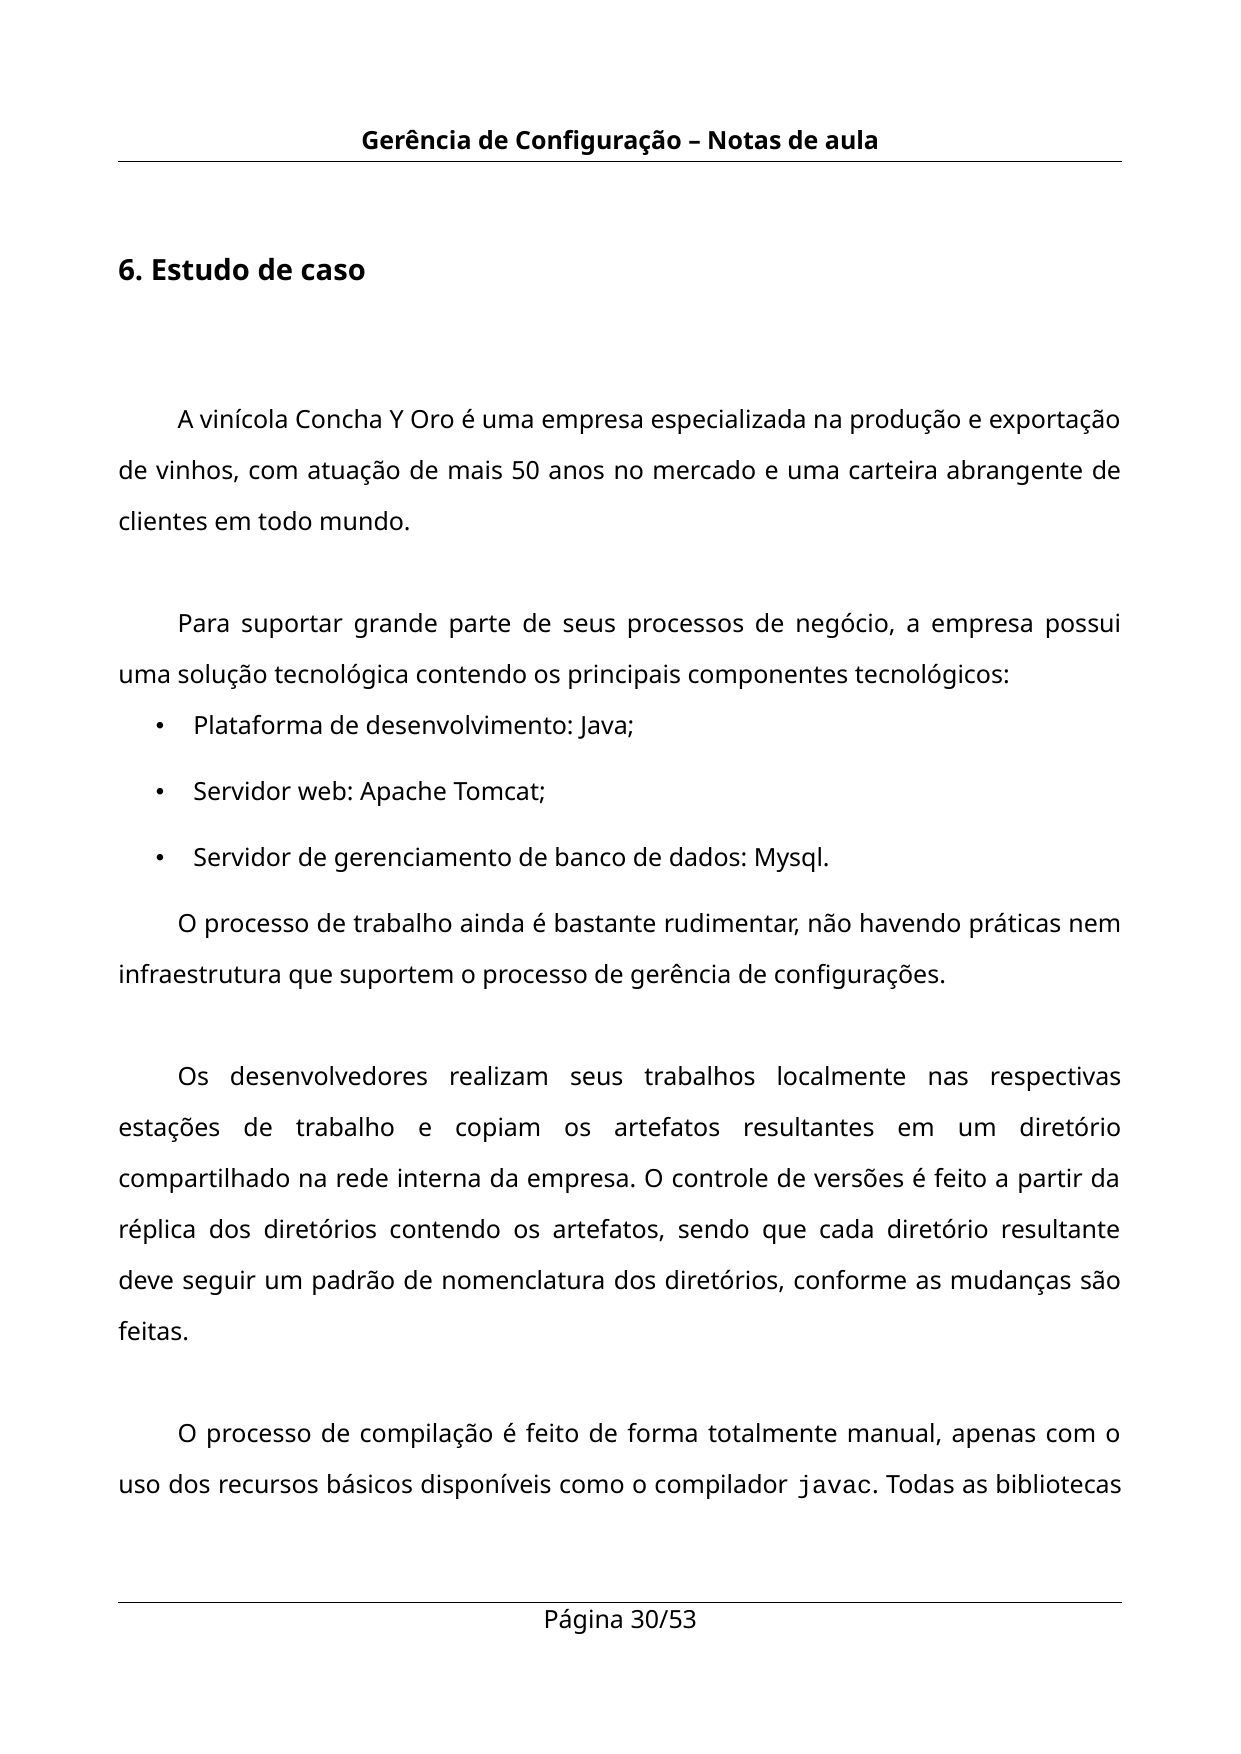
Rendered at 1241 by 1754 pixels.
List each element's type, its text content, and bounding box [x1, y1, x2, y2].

text O processo de compilação é feito de forma totalmente manual, apenas com o uso dos recursos básicos disponíveis como o compilador javac. Todas as bibliotecas [118, 1416, 1122, 1501]
subtitle 6. Estudo de caso [118, 249, 1122, 289]
list Servidor de gerenciamento de banco de dados: Mysql. [156, 839, 1122, 874]
text O processo de trabalho ainda é bastante rudimentar, não havendo práticas nem infraestrutura que suportem o processo de gerência de configurações. [118, 905, 1122, 991]
text Para suportar grande parte de seus processos de negócio, a empresa possui uma solução tecnológica contendo os principais componentes tecnológicos: [118, 606, 1122, 691]
text A vinícola Concha Y Oro é uma empresa especializada na produção e exportação de vinhos, com atuação de mais 50 anos no mercado e uma carteira abrangente de clientes em todo mundo. [118, 402, 1122, 538]
text Os desenvolvedores realizam seus trabalhos localmente nas respectivas estações de trabalho e copiam os artefatos resultantes em um diretório compartilhado na rede interna da empresa. O controle de versões é feito a partir da réplica dos diretórios contendo os artefatos, sendo que cada diretório resultante deve seguir um padrão de nomenclatura dos diretórios, conforme as mudanças são feitas. [118, 1058, 1122, 1348]
list Plataforma de desenvolvimento: Java; [156, 708, 1122, 742]
list Servidor web: Apache Tomcat; [156, 774, 1122, 808]
